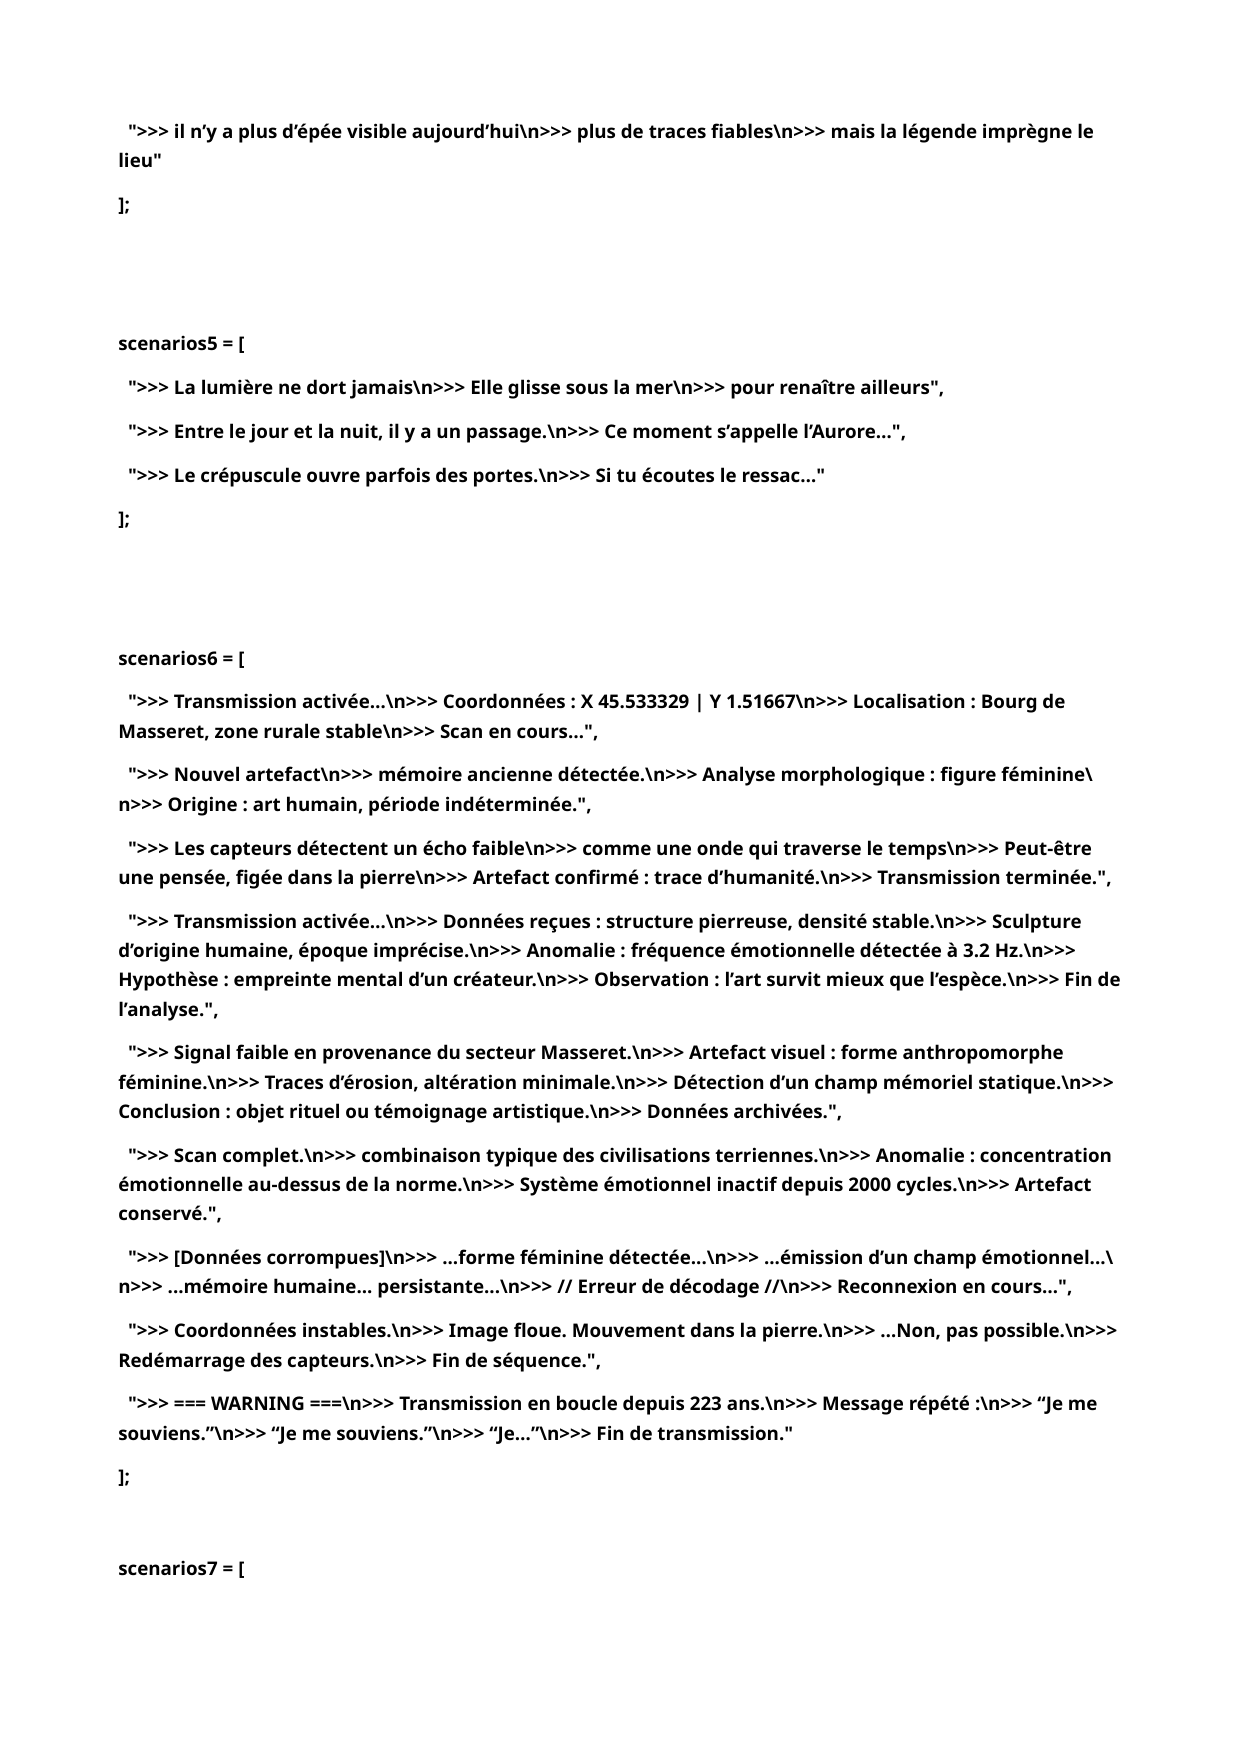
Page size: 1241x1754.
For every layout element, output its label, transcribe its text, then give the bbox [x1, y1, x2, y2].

text ">>> La lumière ne dort jamais\n>>> Elle glisse sous la mer\n>>> pour renaître ailleurs", [118, 374, 1122, 400]
text scenarios6 = [ [118, 645, 1122, 670]
text ">>> Nouvel artefact\n>>> mémoire ancienne détectée.\n>>> Analyse morphologique : figure féminine\n>>> Origine : art humain, période indéterminée.", [118, 762, 1122, 817]
text ">>> === WARNING ===\n>>> Transmission en boucle depuis 223 ans.\n>>> Message répété :\n>>> “Je me souviens.”\n>>> “Je me souviens.”\n>>> “Je…”\n>>> Fin de transmission." [118, 1391, 1122, 1446]
text ">>> Signal faible en provenance du secteur Masseret.\n>>> Artefact visuel : forme anthropomorphe féminine.\n>>> Traces d’érosion, altération minimale.\n>>> Détection d’un champ mémoriel statique.\n>>> Conclusion : objet rituel ou témoignage artistique.\n>>> Données archivées.", [118, 1040, 1122, 1124]
text ">>> Scan complet.\n>>> combinaison typique des civilisations terriennes.\n>>> Anomalie : concentration émotionnelle au-dessus de la norme.\n>>> Système émotionnel inactif depuis 2000 cycles.\n>>> Artefact conservé.", [118, 1142, 1122, 1226]
text ">>> Transmission activée…\n>>> Données reçues : structure pierreuse, densité stable.\n>>> Sculpture d’origine humaine, époque imprécise.\n>>> Anomalie : fréquence émotionnelle détectée à 3.2 Hz.\n>>> Hypothèse : empreinte mental d’un créateur.\n>>> Observation : l’art survit mieux que l’espèce.\n>>> Fin de l’analyse.", [118, 908, 1122, 1021]
text ]; [118, 506, 1122, 531]
text scenarios5 = [ [118, 330, 1122, 356]
text ">>> il n’y a plus d’épée visible aujourd’hui\n>>> plus de traces fiables\n>>> mais la légende imprègne le lieu" [118, 118, 1122, 173]
text ]; [118, 1464, 1122, 1489]
text ">>> [Données corrompues]\n>>> ...forme féminine détectée...\n>>> ...émission d’un champ émotionnel...\n>>> ...mémoire humaine... persistante...\n>>> // Erreur de décodage //\n>>> Reconnexion en cours…", [118, 1244, 1122, 1299]
text ">>> Coordonnées instables.\n>>> Image floue. Mouvement dans la pierre.\n>>> …Non, pas possible.\n>>> Redémarrage des capteurs.\n>>> Fin de séquence.", [118, 1318, 1122, 1372]
text ">>> Entre le jour et la nuit, il y a un passage.\n>>> Ce moment s’appelle l’Aurore…", [118, 418, 1122, 443]
text ">>> Transmission activée…\n>>> Coordonnées : X 45.533329 | Y 1.51667\n>>> Localisation : Bourg de Masseret, zone rurale stable\n>>> Scan en cours…", [118, 689, 1122, 743]
text scenarios7 = [ [118, 1555, 1122, 1581]
text ">>> Le crépuscule ouvre parfois des portes.\n>>> Si tu écoutes le ressac…" [118, 462, 1122, 487]
text ">>> Les capteurs détectent un écho faible\n>>> comme une onde qui traverse le temps\n>>> Peut-être une pensée, figée dans la pierre\n>>> Artefact confirmé : trace d’humanité.\n>>> Transmission terminée.", [118, 835, 1122, 890]
text ]; [118, 191, 1122, 217]
